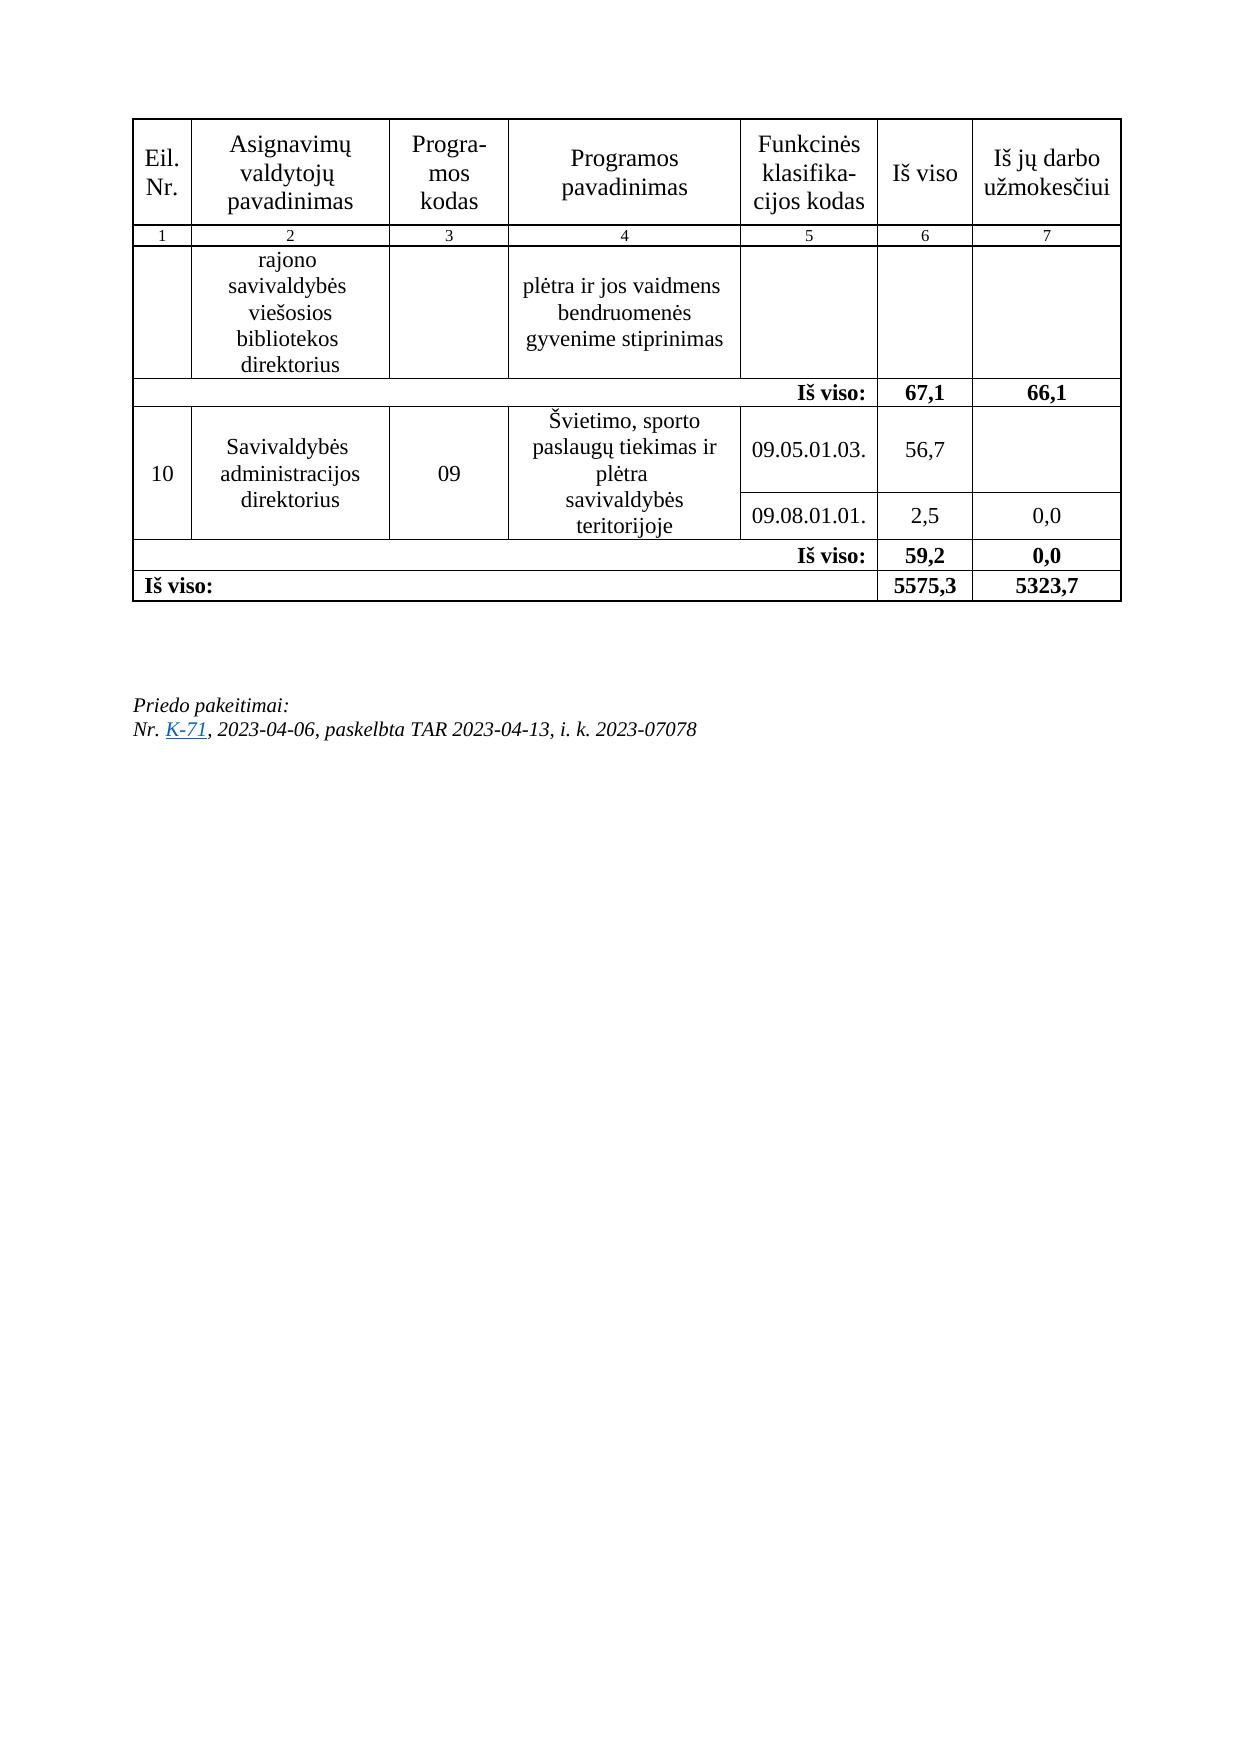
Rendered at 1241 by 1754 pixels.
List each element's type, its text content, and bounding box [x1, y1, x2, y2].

table_cell Iš viso: [134, 571, 877, 600]
table_header Iš viso [878, 120, 972, 224]
table_cell [878, 247, 972, 378]
table_cell plėtra ir jos vaidmens bendruomenės gyvenime stiprinimas [509, 247, 740, 378]
table_cell Švietimo, sporto paslaugų tiekimas ir plėtra savivaldybės teritorijoje [509, 407, 740, 539]
table_cell Savivaldybės administracijos direktorius [192, 407, 389, 539]
table_cell [973, 247, 1120, 378]
table_header Funkcinės klasifika-cijos kodas [741, 120, 877, 224]
table_cell 67,1 [878, 379, 972, 406]
table_cell 59,2 [878, 540, 972, 570]
table_header Iš jų darbo užmokesčiui [973, 120, 1120, 224]
table_cell 7 [973, 226, 1120, 245]
table_cell 09.08.01.01. [741, 493, 877, 539]
table_header Eil. Nr. [134, 120, 191, 224]
table_cell [973, 407, 1120, 492]
table_cell [741, 247, 877, 378]
table_cell 4 [509, 226, 740, 245]
table_cell 09.05.01.03. [741, 407, 877, 492]
table_cell 0,0 [973, 493, 1120, 539]
table_cell 2,5 [878, 493, 972, 539]
table_header Asignavimų valdytojų pavadinimas [192, 120, 389, 224]
table_cell 5 [741, 226, 877, 245]
text Priedo pakeitimai: [133, 693, 1181, 717]
table_cell rajono savivaldybės viešosios bibliotekos direktorius [192, 247, 389, 378]
table_header Progra-mos kodas [390, 120, 508, 224]
table_cell 2 [192, 226, 389, 245]
table_cell Iš viso: [134, 379, 877, 406]
table_cell 3 [390, 226, 508, 245]
table_cell 10 [134, 407, 191, 539]
table_header Programos pavadinimas [509, 120, 740, 224]
table_cell 56,7 [878, 407, 972, 492]
table_cell 66,1 [973, 379, 1120, 406]
table_cell 1 [134, 226, 191, 245]
table_cell [134, 247, 191, 378]
table_cell 5575,3 [878, 571, 972, 600]
table_cell Iš viso: [134, 540, 877, 570]
table_cell 6 [878, 226, 972, 245]
table_cell 5323,7 [973, 571, 1120, 600]
table_cell 0,0 [973, 540, 1120, 570]
table_cell 09 [390, 407, 508, 539]
table_cell [390, 247, 508, 378]
text Nr. K-71, 2023-04-06, paskelbta TAR 2023-04-13, i. k. 2023-07078 [133, 717, 1181, 741]
